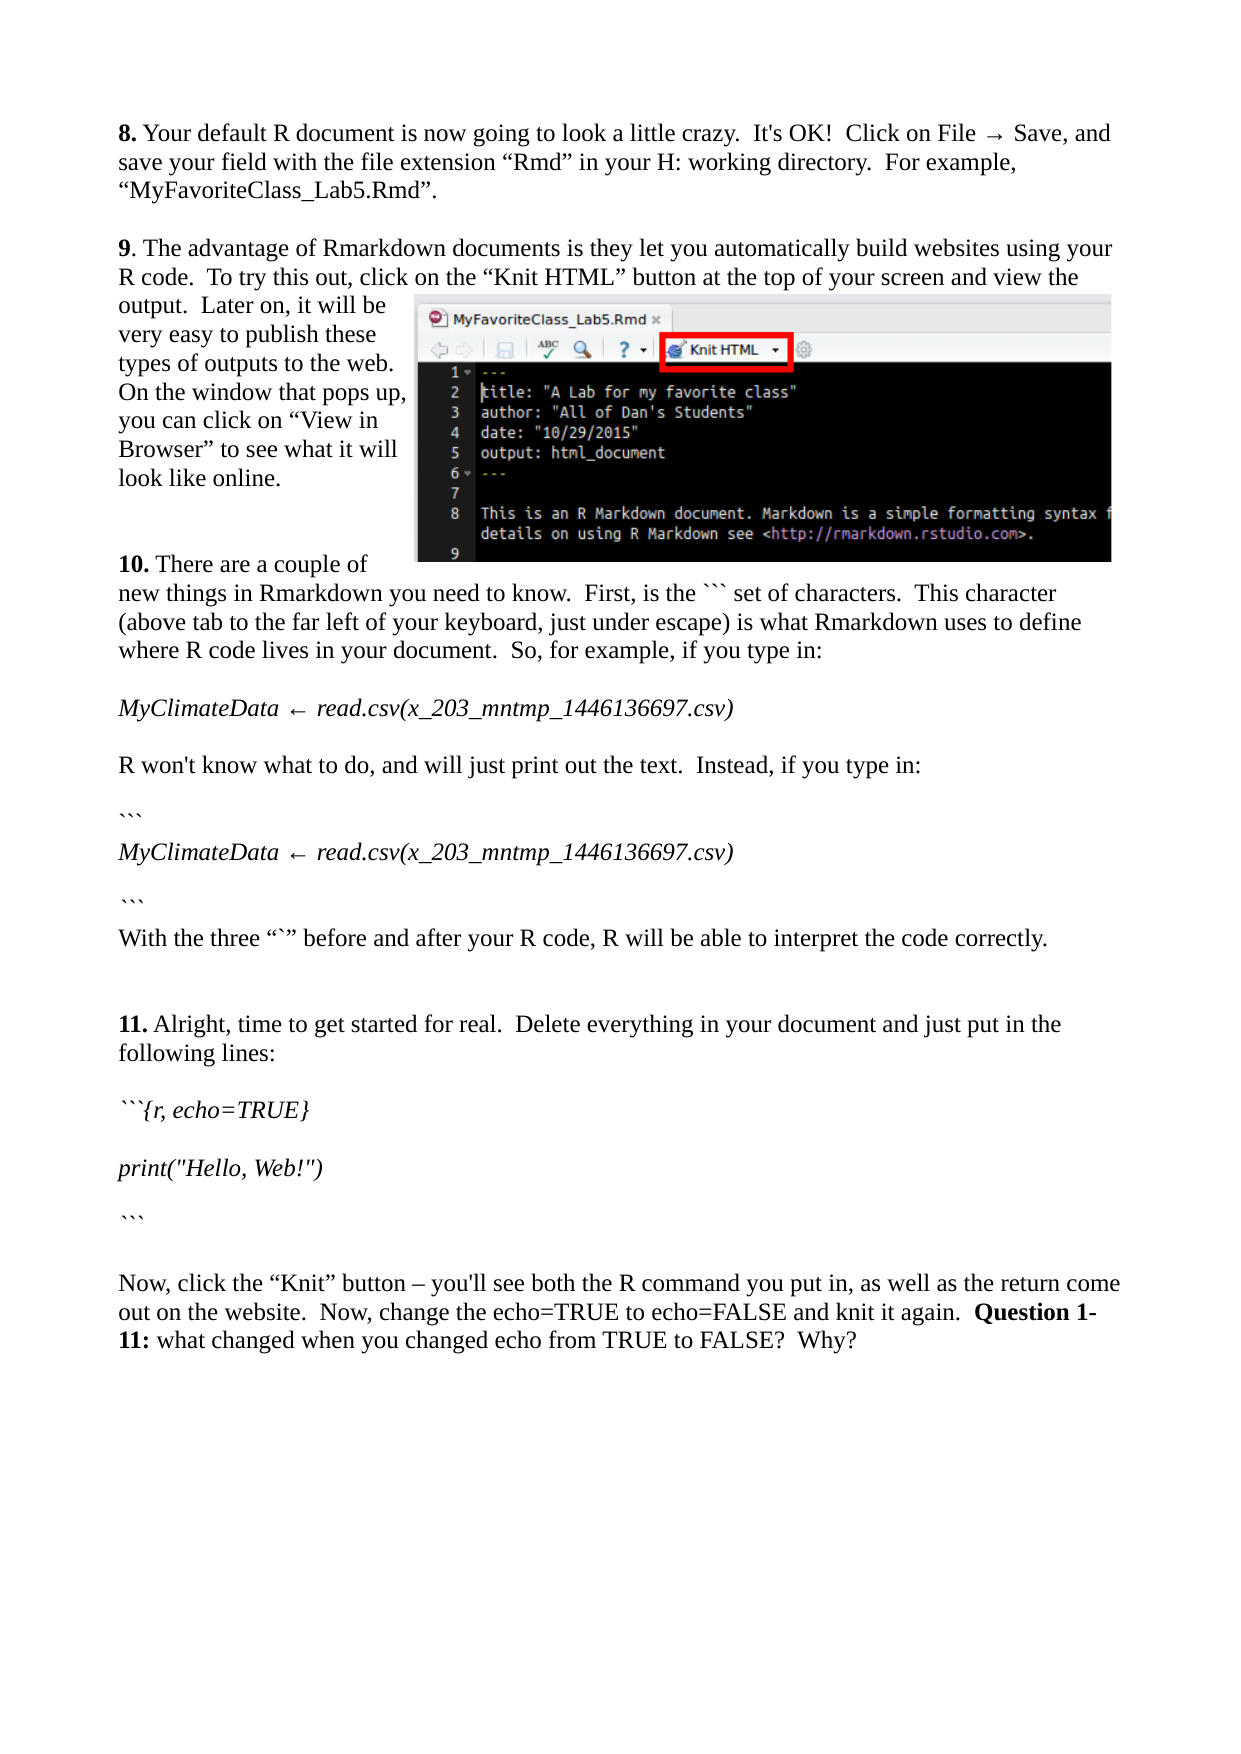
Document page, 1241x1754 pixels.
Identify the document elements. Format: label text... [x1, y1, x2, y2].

text MyClimateData ← read.csv(x_203_mntmp_1446136697.csv) [118, 837, 1122, 866]
text 11. Alright, time to get started for real. Delete everything in your document and just put in the following lines: [118, 1009, 1122, 1067]
text ```{r, echo=TRUE} [118, 1096, 1122, 1124]
text ``` [118, 1211, 1122, 1239]
text 8. Your default R document is now going to look a little crazy. It's OK! Click on File → Save, and save your field with the file extension “Rmd” in your H: working directory. For example, “MyFavoriteClass_Lab5.Rmd”. [118, 118, 1122, 204]
text R won't know what to do, and will just print out the text. Instead, if you type in: [118, 751, 1122, 779]
text 10. There are a couple of new things in Rmarkdown you need to know. First, is the ``` set of characters. This character (above tab to the far left of your keyboard, just under escape) is what Rmarkdown uses to define where R code lives in your document. So, for example, if you type in: [118, 549, 1122, 664]
text ``` [118, 808, 1122, 837]
text MyClimateData ← read.csv(x_203_mntmp_1446136697.csv) [118, 693, 1122, 722]
text print("Hello, Web!") [118, 1153, 1122, 1182]
picture [413, 294, 1112, 562]
text Now, click the “Knit” button – you'll see both the R command you put in, as well as the return come out on the website. Now, change the echo=TRUE to echo=FALSE and knit it again. Question 1-11: what changed when you changed echo from TRUE to FALSE? Why? [118, 1268, 1122, 1354]
text 9. The advantage of Rmarkdown documents is they let you automatically build websites using your R code. To try this out, click on the “Knit HTML” button at the top of your screen and view the output. Later on, it will be very easy to publish these types of outputs to the web. On the window that pops up, you can click on “View in Browser” to see what it will look like online. [118, 233, 1122, 492]
text ``` [118, 894, 1122, 923]
text With the three “`” before and after your R code, R will be able to interpret the code correctly. [118, 923, 1122, 952]
